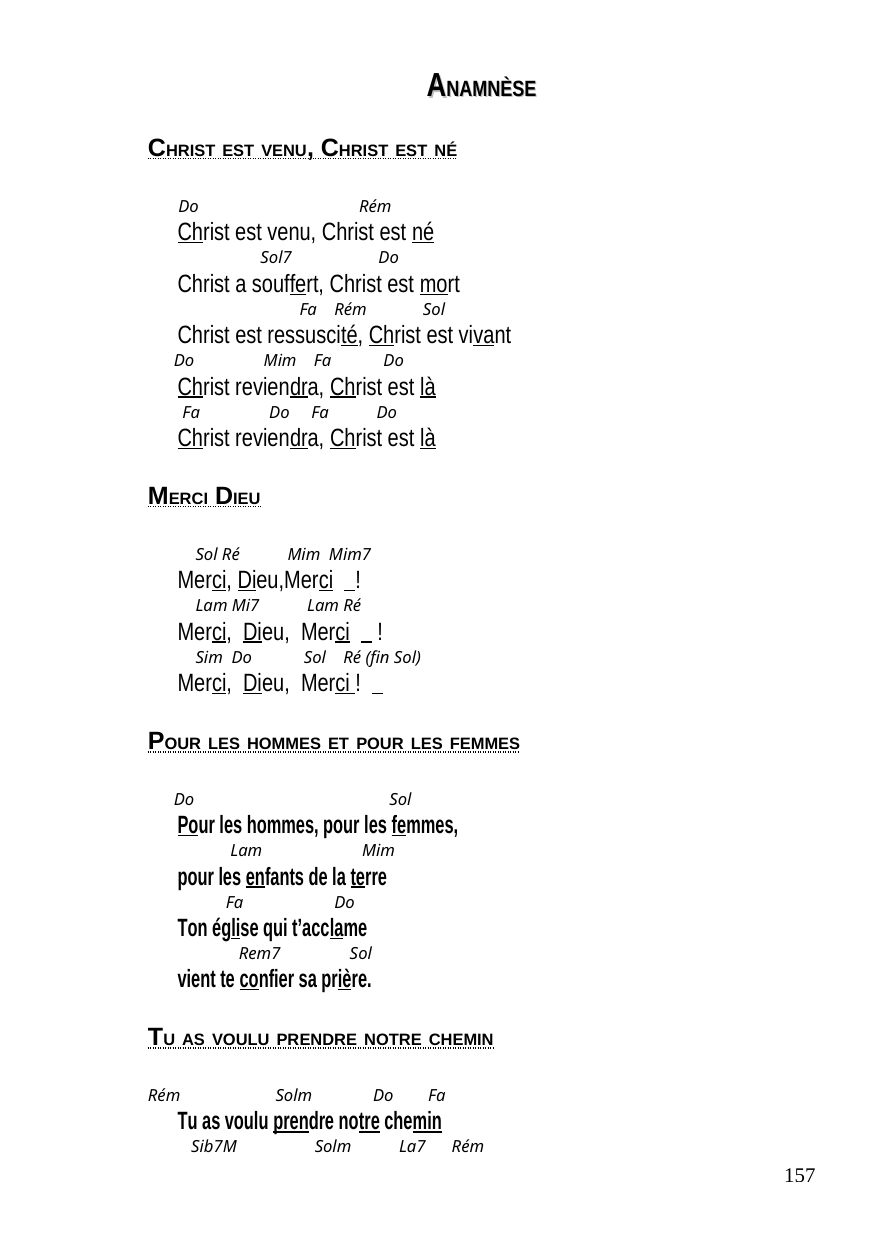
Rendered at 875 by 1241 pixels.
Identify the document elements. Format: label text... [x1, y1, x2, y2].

text Sol Ré Mim Mim7 [148, 542, 815, 565]
text vient te confier sa prière. [177, 964, 815, 993]
text Merci, Dieu,Merci ! [177, 565, 815, 594]
text Tu as voulu prendre notre chemin [177, 1106, 815, 1135]
subtitle Anamnèse [148, 65, 815, 104]
text Pour les hommes, pour les femmes, [177, 810, 815, 839]
text Lam Mim [148, 839, 815, 862]
text pour les enfants de la terre [177, 862, 815, 890]
text Christ a souffert, Christ est mort [177, 268, 815, 297]
text Sib7M Solm La7 Rém [148, 1135, 815, 1158]
text Christ est ressuscité, Christ est vivant [177, 320, 815, 349]
subtitle Tu as voulu prendre notre chemin [148, 1022, 815, 1051]
text Merci, Dieu, Merci ! [177, 617, 815, 645]
text Sol7 Do [148, 246, 815, 268]
subtitle Christ est venu, Christ est né [148, 133, 815, 162]
text Do Sol [148, 787, 815, 810]
text Lam Mi7 Lam Ré [148, 594, 815, 617]
text Christ reviendra, Christ est là [177, 423, 815, 452]
text Ton église qui t’acclame [177, 913, 815, 942]
text Fa Do Fa Do [148, 400, 815, 423]
text Fa Do [148, 890, 815, 913]
subtitle Merci Dieu [148, 481, 815, 510]
text Sim Do Sol Ré (fin Sol) [148, 645, 815, 668]
text Fa Rém Sol [148, 297, 815, 320]
text Merci, Dieu, Merci ! [177, 668, 815, 697]
subtitle Pour les hommes et pour les femmes [148, 726, 815, 755]
text Do Mim Fa Do [148, 349, 815, 371]
text Do Rém [148, 194, 815, 217]
text Rém Solm Do Fa [148, 1084, 815, 1106]
text Christ reviendra, Christ est là [177, 371, 815, 400]
text Christ est venu, Christ est né [177, 217, 815, 246]
text Rem7 Sol [148, 942, 815, 964]
